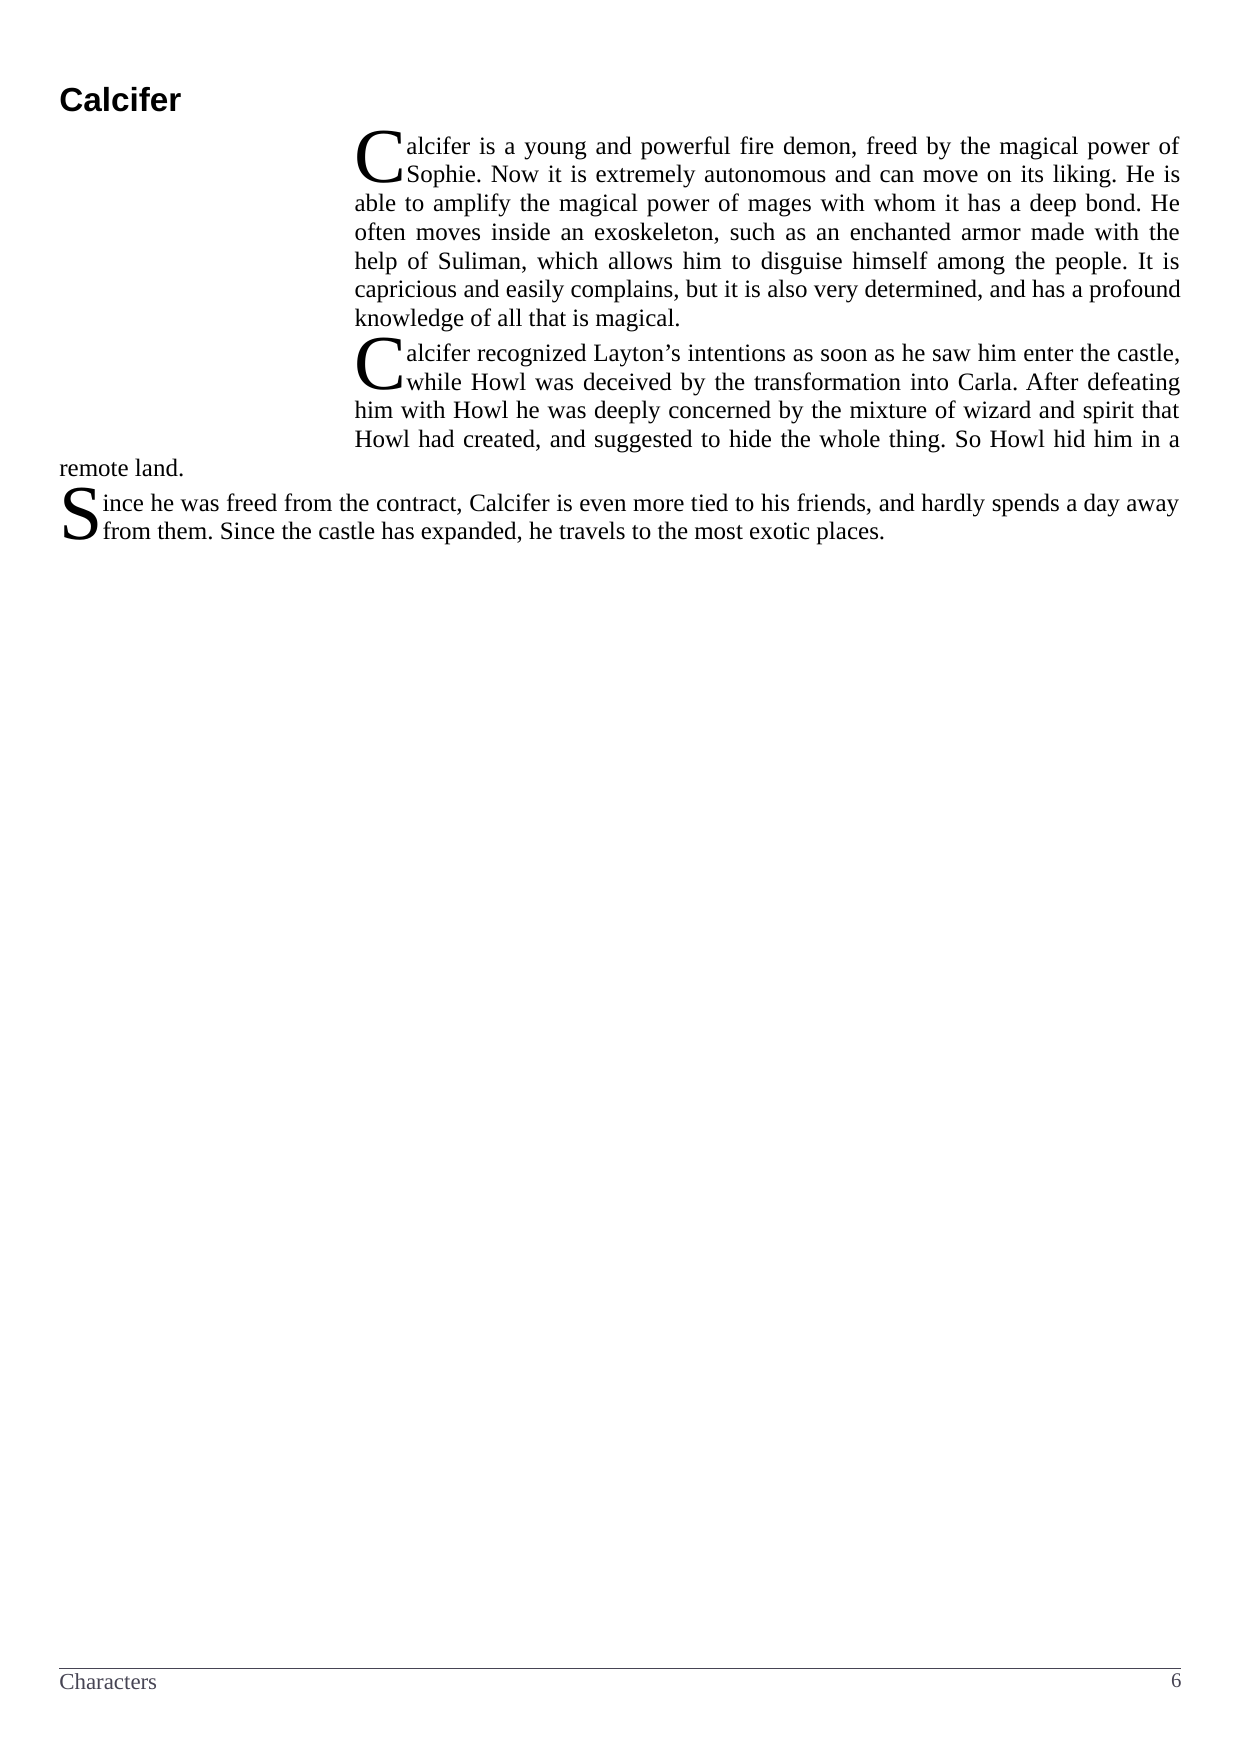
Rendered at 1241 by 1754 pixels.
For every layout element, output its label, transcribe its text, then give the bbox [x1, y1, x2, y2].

text Calcifer is a young and powerful fire demon, freed by the magical power of Sophie. Now it is extremely autonomous and can move on its liking. He is able to amplify the magical power of mages with whom it has a deep bond. He often moves inside an exoskeleton, such as an enchanted armor made with the help of Suliman, which allows him to disguise himself among the people. It is capricious and easily complains, but it is also very determined, and has a profound knowledge of all that is magical. [59, 131, 1181, 332]
text Since he was freed from the contract, Calcifer is even more tied to his friends, and hardly spends a day away from them. Since the castle has expanded, he travels to the most exotic places. [59, 488, 1181, 545]
text Calcifer recognized Layton’s intentions as soon as he saw him enter the castle, while Howl was deceived by the transformation into Carla. After defeating him with Howl he was deeply concerned by the mixture of wizard and spirit that Howl had created, and suggested to hide the whole thing. So Howl hid him in a remote land. [59, 338, 1181, 482]
subtitle Calcifer [59, 80, 1181, 118]
